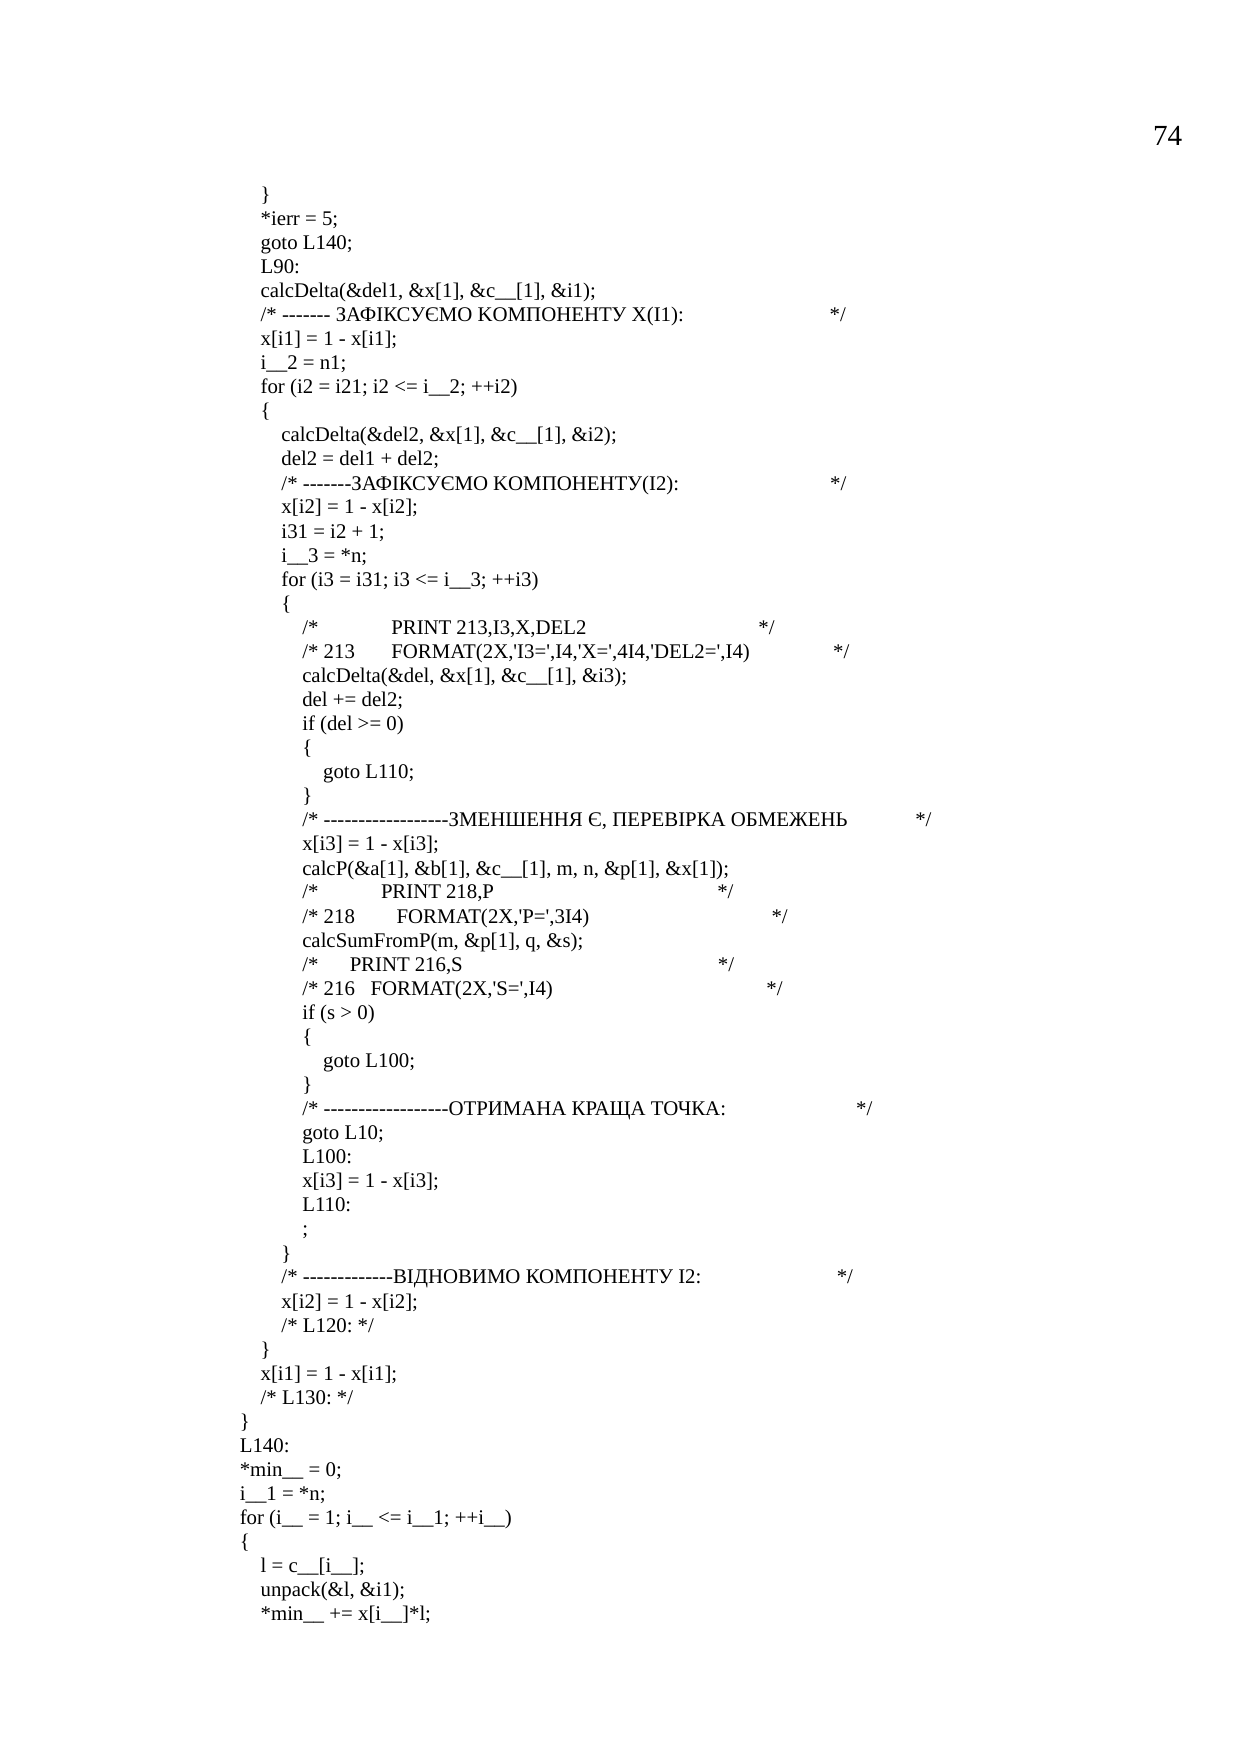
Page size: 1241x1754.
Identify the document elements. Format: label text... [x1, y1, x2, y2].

text calcDelta(&del2, &x[1], &c__[1], &i2); [177, 422, 1182, 446]
text { [177, 398, 1182, 422]
text calcSumFromP(m, &p[1], q, &s); [177, 928, 1182, 952]
text } [177, 1337, 1182, 1361]
text for (i2 = i21; i2 <= i__2; ++i2) [177, 374, 1182, 398]
text /* PRINT 218,P */ [177, 879, 1182, 903]
text /* 218 FORMAT(2X,'P=',3I4) */ [177, 903, 1182, 928]
text L110: [177, 1192, 1182, 1216]
text goto L100; [177, 1048, 1182, 1072]
text x[i1] = 1 - x[i1]; [177, 326, 1182, 350]
text x[i3] = 1 - x[i3]; [177, 831, 1182, 855]
text /* -------------ВІДНОВИМО КОМПОНЕНТУ I2: */ [177, 1264, 1182, 1288]
text goto L10; [177, 1120, 1182, 1144]
text i31 = i2 + 1; [177, 518, 1182, 543]
text { [177, 591, 1182, 615]
text if (s > 0) [177, 1000, 1182, 1024]
text calcDelta(&del1, &x[1], &c__[1], &i1); [177, 278, 1182, 302]
text i__3 = *n; [177, 543, 1182, 567]
text ; [177, 1216, 1182, 1240]
text x[i2] = 1 - x[i2]; [177, 1288, 1182, 1313]
text { [177, 735, 1182, 759]
text /* L120: */ [177, 1313, 1182, 1337]
text } [177, 1240, 1182, 1264]
text /* L130: */ [177, 1385, 1182, 1409]
text /* -------ЗАФІКСУЄМО KOMПOHEHTУ(I2): */ [177, 470, 1182, 494]
text { [177, 1024, 1182, 1048]
text del += del2; [177, 687, 1182, 711]
text /* 216 FORMAT(2X,'S=',I4) */ [177, 976, 1182, 1000]
text /* PRINT 213,I3,X,DEL2 */ [177, 615, 1182, 639]
text for (i__ = 1; i__ <= i__1; ++i__) [177, 1505, 1182, 1529]
text } [177, 182, 1182, 206]
text *min__ = 0; [177, 1457, 1182, 1481]
text } [177, 1409, 1182, 1433]
text { [177, 1529, 1182, 1553]
text /* PRINT 216,S */ [177, 952, 1182, 976]
text *ierr = 5; [177, 206, 1182, 230]
text /* 213 FORMAT(2X,'I3=',I4,'X=',4I4,'DEL2=',I4) */ [177, 639, 1182, 663]
text /* ------- ЗАФІКСУЄМО KOMПOHEHTУ X(I1): */ [177, 302, 1182, 326]
text L90: [177, 254, 1182, 278]
text calcDelta(&del, &x[1], &c__[1], &i3); [177, 663, 1182, 687]
text L100: [177, 1144, 1182, 1168]
text /* ------------------ЗМЕНШЕННЯ Є, ПЕРЕВІРКА ОБМЕЖЕНЬ */ [177, 807, 1182, 831]
text } [177, 783, 1182, 807]
text /* ------------------ОТРИМАНА КРАЩА ТОЧКА: */ [177, 1096, 1182, 1120]
text x[i1] = 1 - x[i1]; [177, 1361, 1182, 1385]
text del2 = del1 + del2; [177, 446, 1182, 470]
text i__1 = *n; [177, 1481, 1182, 1505]
text calcP(&a[1], &b[1], &c__[1], m, n, &p[1], &x[1]); [177, 855, 1182, 879]
text if (del >= 0) [177, 711, 1182, 735]
text x[i2] = 1 - x[i2]; [177, 494, 1182, 518]
text for (i3 = i31; i3 <= i__3; ++i3) [177, 567, 1182, 591]
text i__2 = n1; [177, 350, 1182, 374]
text goto L110; [177, 759, 1182, 783]
text x[i3] = 1 - x[i3]; [177, 1168, 1182, 1192]
text } [177, 1072, 1182, 1096]
text l = c__[i__]; [177, 1553, 1182, 1577]
text unpack(&l, &i1); [177, 1577, 1182, 1601]
text L140: [177, 1433, 1182, 1457]
text goto L140; [177, 230, 1182, 254]
text *min__ += x[i__]*l; [177, 1601, 1182, 1625]
